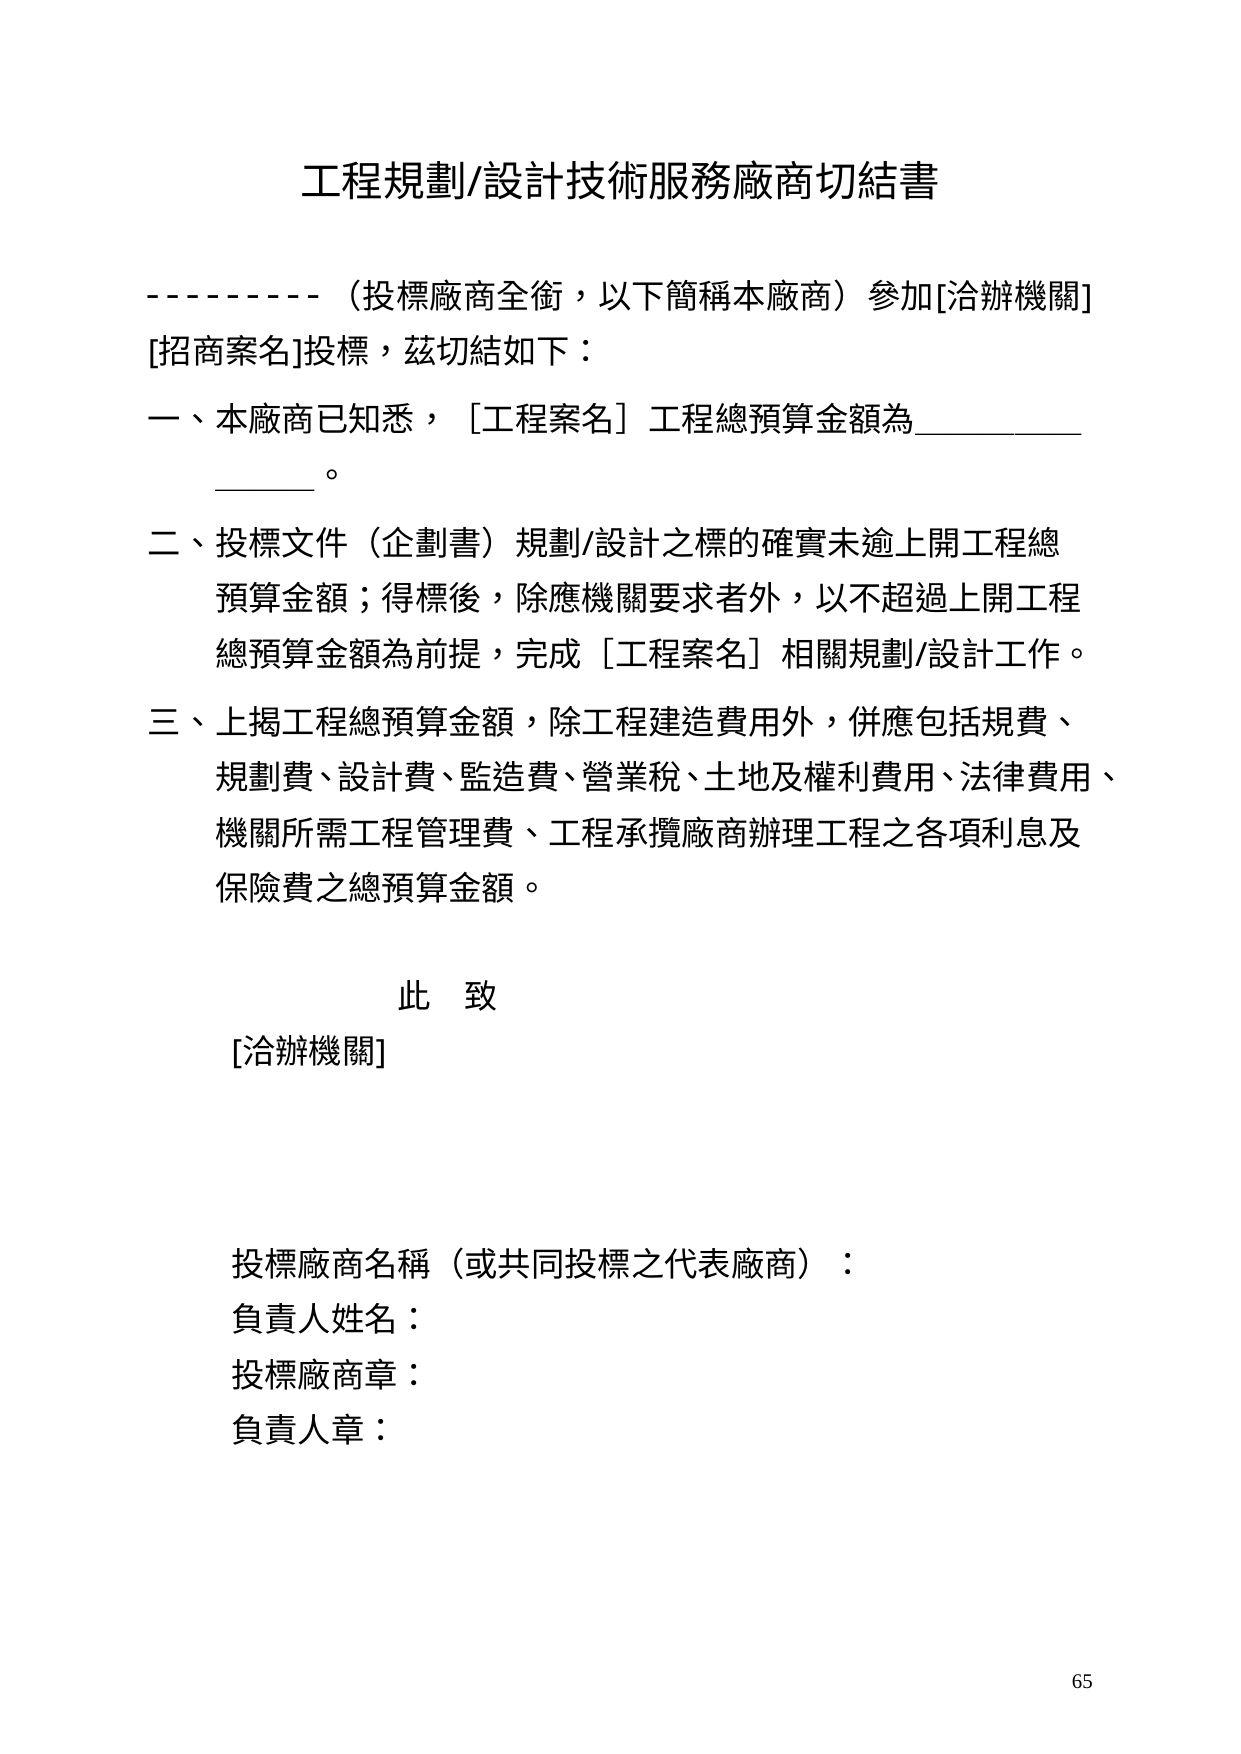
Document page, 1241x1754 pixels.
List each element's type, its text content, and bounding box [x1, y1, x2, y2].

text 此 致 [148, 969, 1092, 1018]
text 負責人姓名： [148, 1293, 1092, 1341]
text 工程規劃/設計技術服務廠商切結書 [148, 148, 1092, 208]
list 上揭工程總預算金額，除工程建造費用外，併應包括規費、規劃費、設計費、監造費、營業稅、土地及權利費用、法律費用、機關所需工程管理費、工程承攬廠商辦理工程之各項利息及保險費之總預算金額。 [148, 696, 1092, 910]
text 負責人章： [148, 1404, 1092, 1452]
text 投標廠商名稱（或共同投標之代表廠商）： [148, 1238, 1092, 1286]
text ╴╴╴╴╴╴╴╴╴（投標廠商全銜，以下簡稱本廠商）參加[洽辦機關] [招商案名]投標，茲切結如下： [148, 269, 1092, 373]
text 投標廠商章： [148, 1348, 1092, 1397]
list 本廠商已知悉，［工程案名］工程總預算金額為＿＿＿＿＿＿＿＿。 [148, 393, 1092, 497]
list 投標文件（企劃書）規劃/設計之標的確實未逾上開工程總預算金額；得標後，除應機關要求者外，以不超過上開工程總預算金額為前提，完成［工程案名］相關規劃/設計工作。 [148, 517, 1092, 676]
text [洽辦機關] [148, 1025, 1092, 1073]
